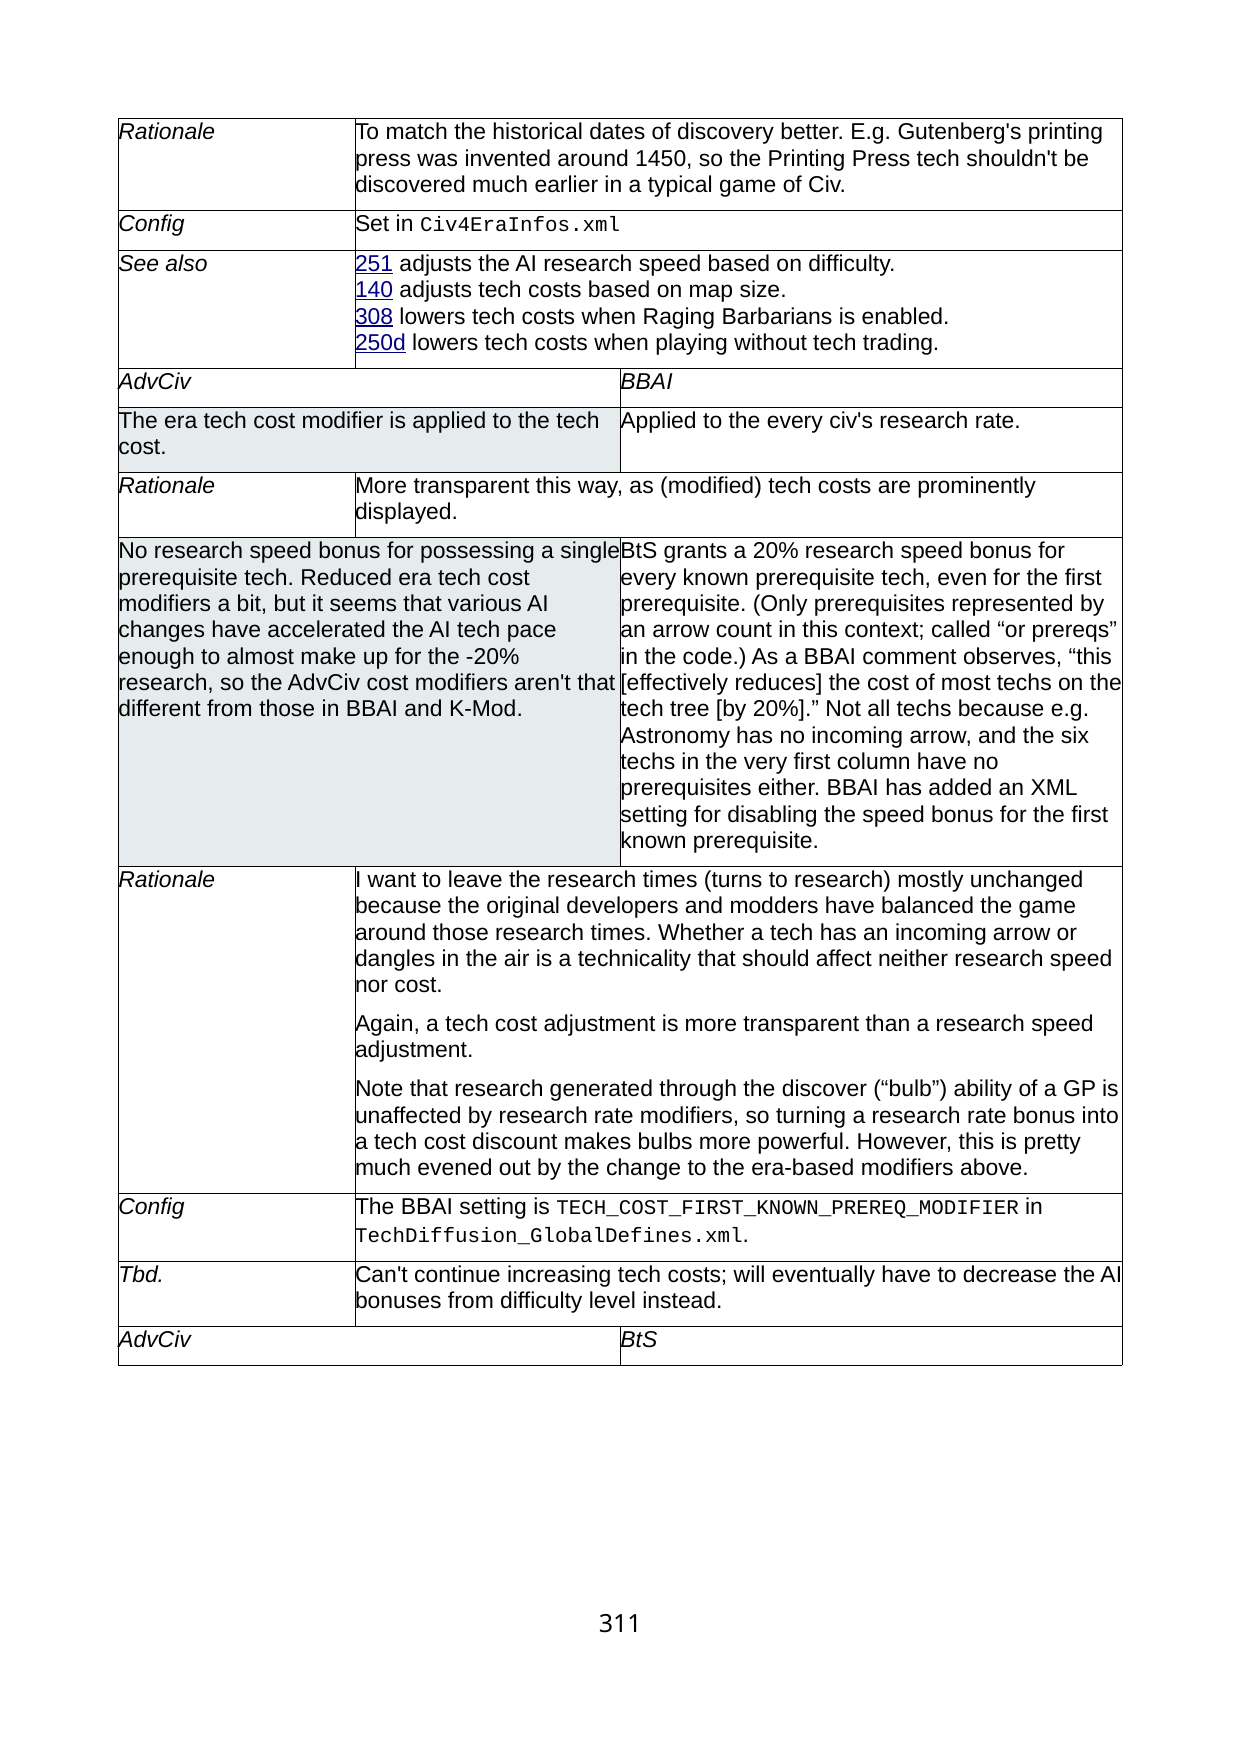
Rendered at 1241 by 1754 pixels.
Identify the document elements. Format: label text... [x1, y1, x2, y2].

table_cell BtS [621, 1327, 1122, 1365]
table_cell Rationale [119, 867, 355, 1193]
table_cell AdvCiv [119, 1327, 620, 1365]
table_cell The era tech cost modifier is applied to the tech cost. [119, 408, 620, 472]
table_cell Tbd. [119, 1262, 355, 1326]
table_cell Applied to the every civ's research rate. [621, 408, 1122, 472]
table_cell BtS grants a 20% research speed bonus for every known prerequisite tech, even for the first prerequisite. (Only prerequisites represented by an arrow count in this context; called “or prereqs” in the code.) As a BBAI comment observes, “this [effectively reduces] the cost of most techs on the tech tree [by 20%].” Not all techs because e.g. Astronomy has no incoming arrow, and the six techs in the very first column have no prerequisites either. BBAI has added an XML setting for disabling the speed bonus for the first known prerequisite. [621, 538, 1122, 866]
table_cell To match the historical dates of discovery better. E.g. Gutenberg's printing press was invented around 1450, so the Printing Press tech shouldn't be discovered much earlier in a typical game of Civ. [356, 119, 1122, 210]
table_cell 251 adjusts the AI research speed based on difficulty. 140 adjusts tech costs based on map size. 308 lowers tech costs when Raging Barbarians is enabled. 250d lowers tech costs when playing without tech trading. [356, 251, 1122, 368]
table_cell Config [119, 211, 355, 250]
table_cell Set in Civ4EraInfos.xml [356, 211, 1122, 250]
table_cell Can't continue increasing tech costs; will eventually have to decrease the AI bonuses from difficulty level instead. [356, 1262, 1122, 1326]
table_cell Rationale [119, 119, 355, 210]
table_cell BBAI [621, 369, 1122, 407]
table_cell No research speed bonus for possessing a single prerequisite tech. Reduced era tech cost modifiers a bit, but it seems that various AI changes have accelerated the AI tech pace enough to almost make up for the -20% research, so the AdvCiv cost modifiers aren't that different from those in BBAI and K-Mod. [119, 538, 620, 866]
table_cell More transparent this way, as (modified) tech costs are prominently displayed. [356, 473, 1122, 537]
table_cell Rationale [119, 473, 355, 537]
table_cell Config [119, 1194, 355, 1261]
table_cell The BBAI setting is TECH_COST_FIRST_KNOWN_PREREQ_MODIFIER in TechDiffusion_GlobalDefines.xml. [356, 1194, 1122, 1261]
table_cell AdvCiv [119, 369, 620, 407]
table_cell I want to leave the research times (turns to research) mostly unchanged because the original developers and modders have balanced the game around those research times. Whether a tech has an incoming arrow or dangles in the air is a technicality that should affect neither research speed nor cost. Again, a tech cost adjustment is more transparent than a research speed adjustment. Note that research generated through the discover (“bulb”) ability of a GP is unaffected by research rate modifiers, so turning a research rate bonus into a tech cost discount makes bulbs more powerful. However, this is pretty much evened out by the change to the era-based modifiers above. [356, 867, 1122, 1193]
table_cell See also [119, 251, 355, 368]
